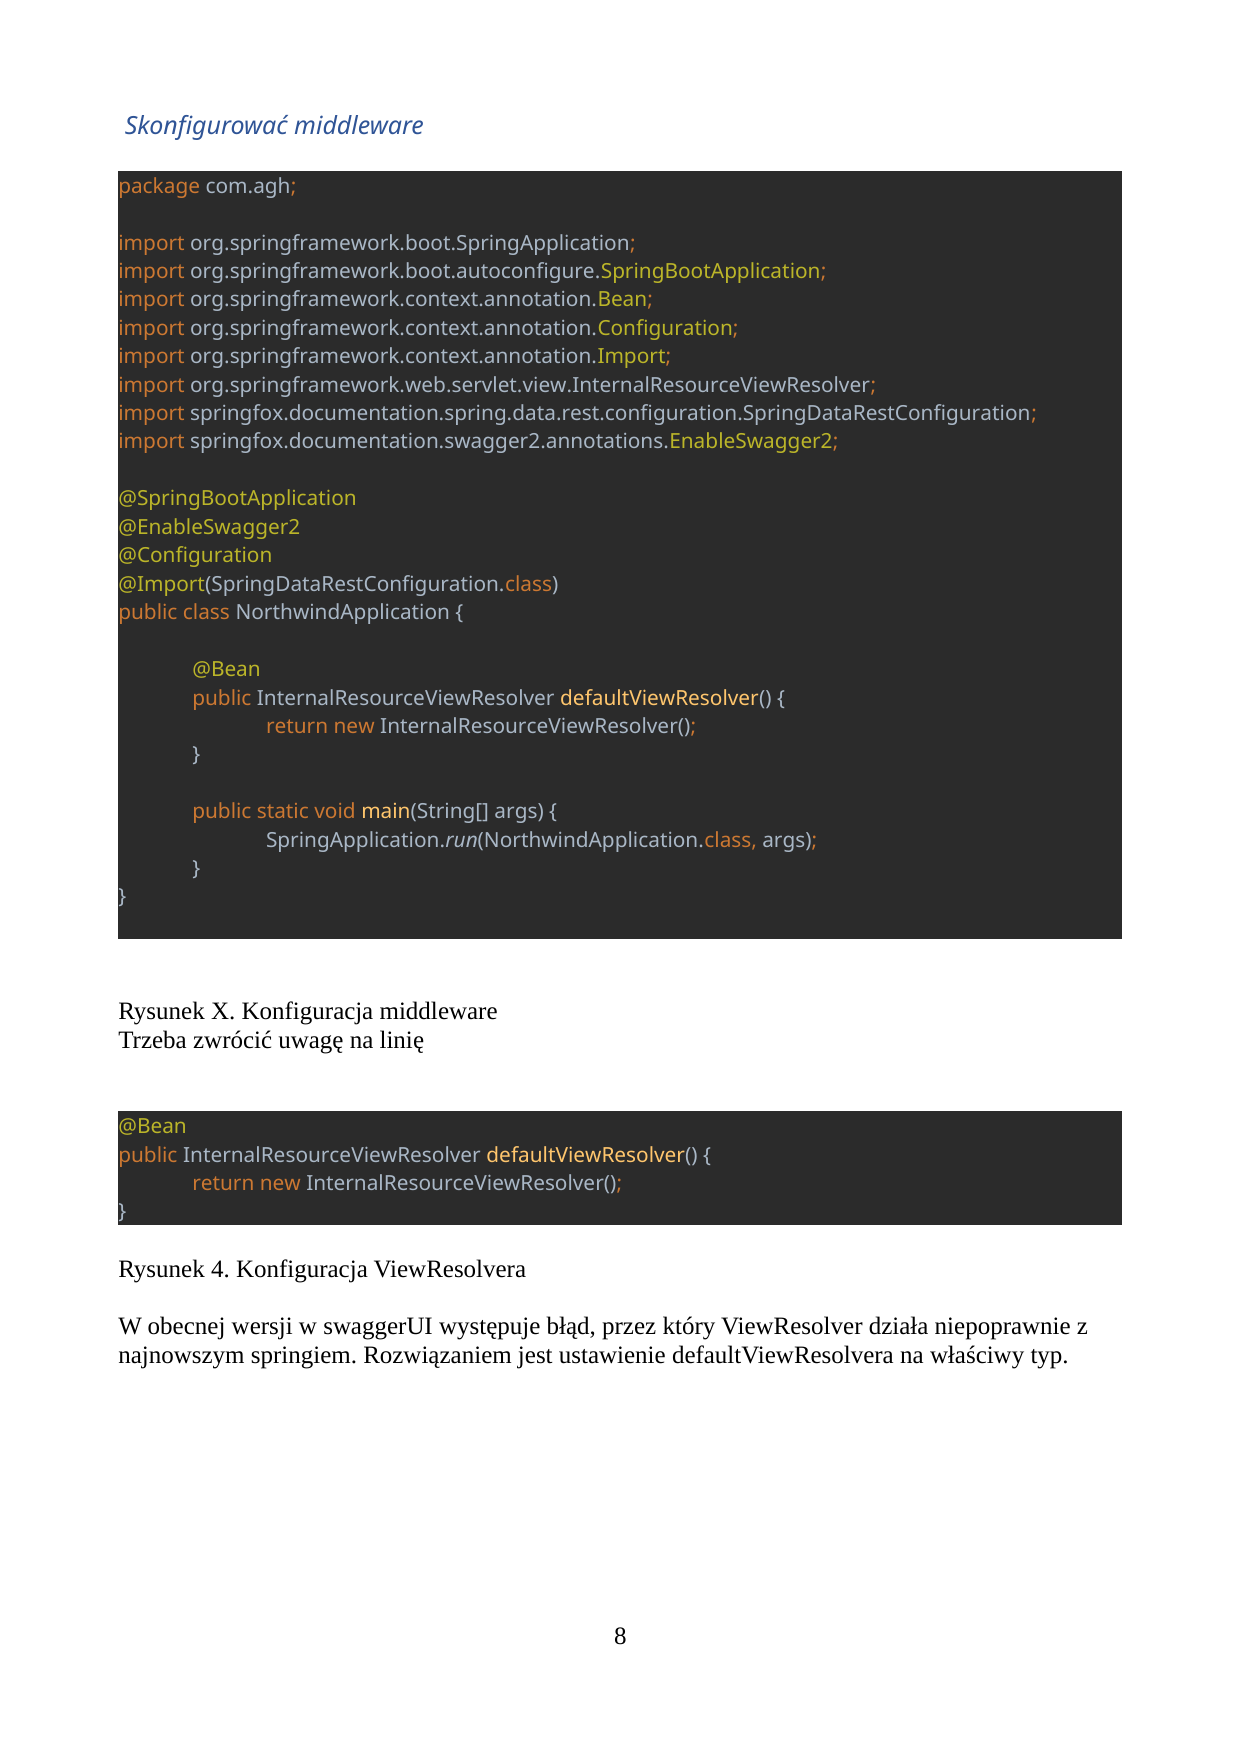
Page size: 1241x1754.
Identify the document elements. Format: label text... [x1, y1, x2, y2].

text W obecnej wersji w swaggerUI występuje błąd, przez który ViewResolver działa niepoprawnie z najnowszym springiem. Rozwiązaniem jest ustawienie defaultViewResolvera na właściwy typ. [118, 1311, 1122, 1369]
text Rysunek 4. Konfiguracja ViewResolvera [118, 1254, 1122, 1283]
text Trzeba zwrócić uwagę na linię [118, 1025, 1122, 1111]
text package com.agh; import org.springframework.boot.SpringApplication; import org.springframework.boot.autoconfigure.SpringBootApplication; import org.springframework.context.annotation.Bean; import org.springframework.context.annotation.Configuration; import org.springframework.context.annotation.Import; import org.springframework.web.servlet.view.InternalResourceViewResolver; import springfox.documentation.spring.data.rest.configuration.SpringDataRestConfiguration; import springfox.documentation.swagger2.annotations.EnableSwagger2; @SpringBootApplication @EnableSwagger2 @Configuration @Import(SpringDataRestConfiguration.class) public class NorthwindApplication { @Bean public InternalResourceViewResolver defaultViewResolver() { return new InternalResourceViewResolver(); } public static void main(String[] args) { SpringApplication.run(NorthwindApplication.class, args); } } [118, 171, 1122, 939]
text @Bean public InternalResourceViewResolver defaultViewResolver() { return new InternalResourceViewResolver(); } [118, 1111, 1122, 1225]
text Rysunek X. Konfiguracja middleware [118, 996, 1122, 1025]
subtitle Skonfigurować middleware [118, 108, 1122, 142]
